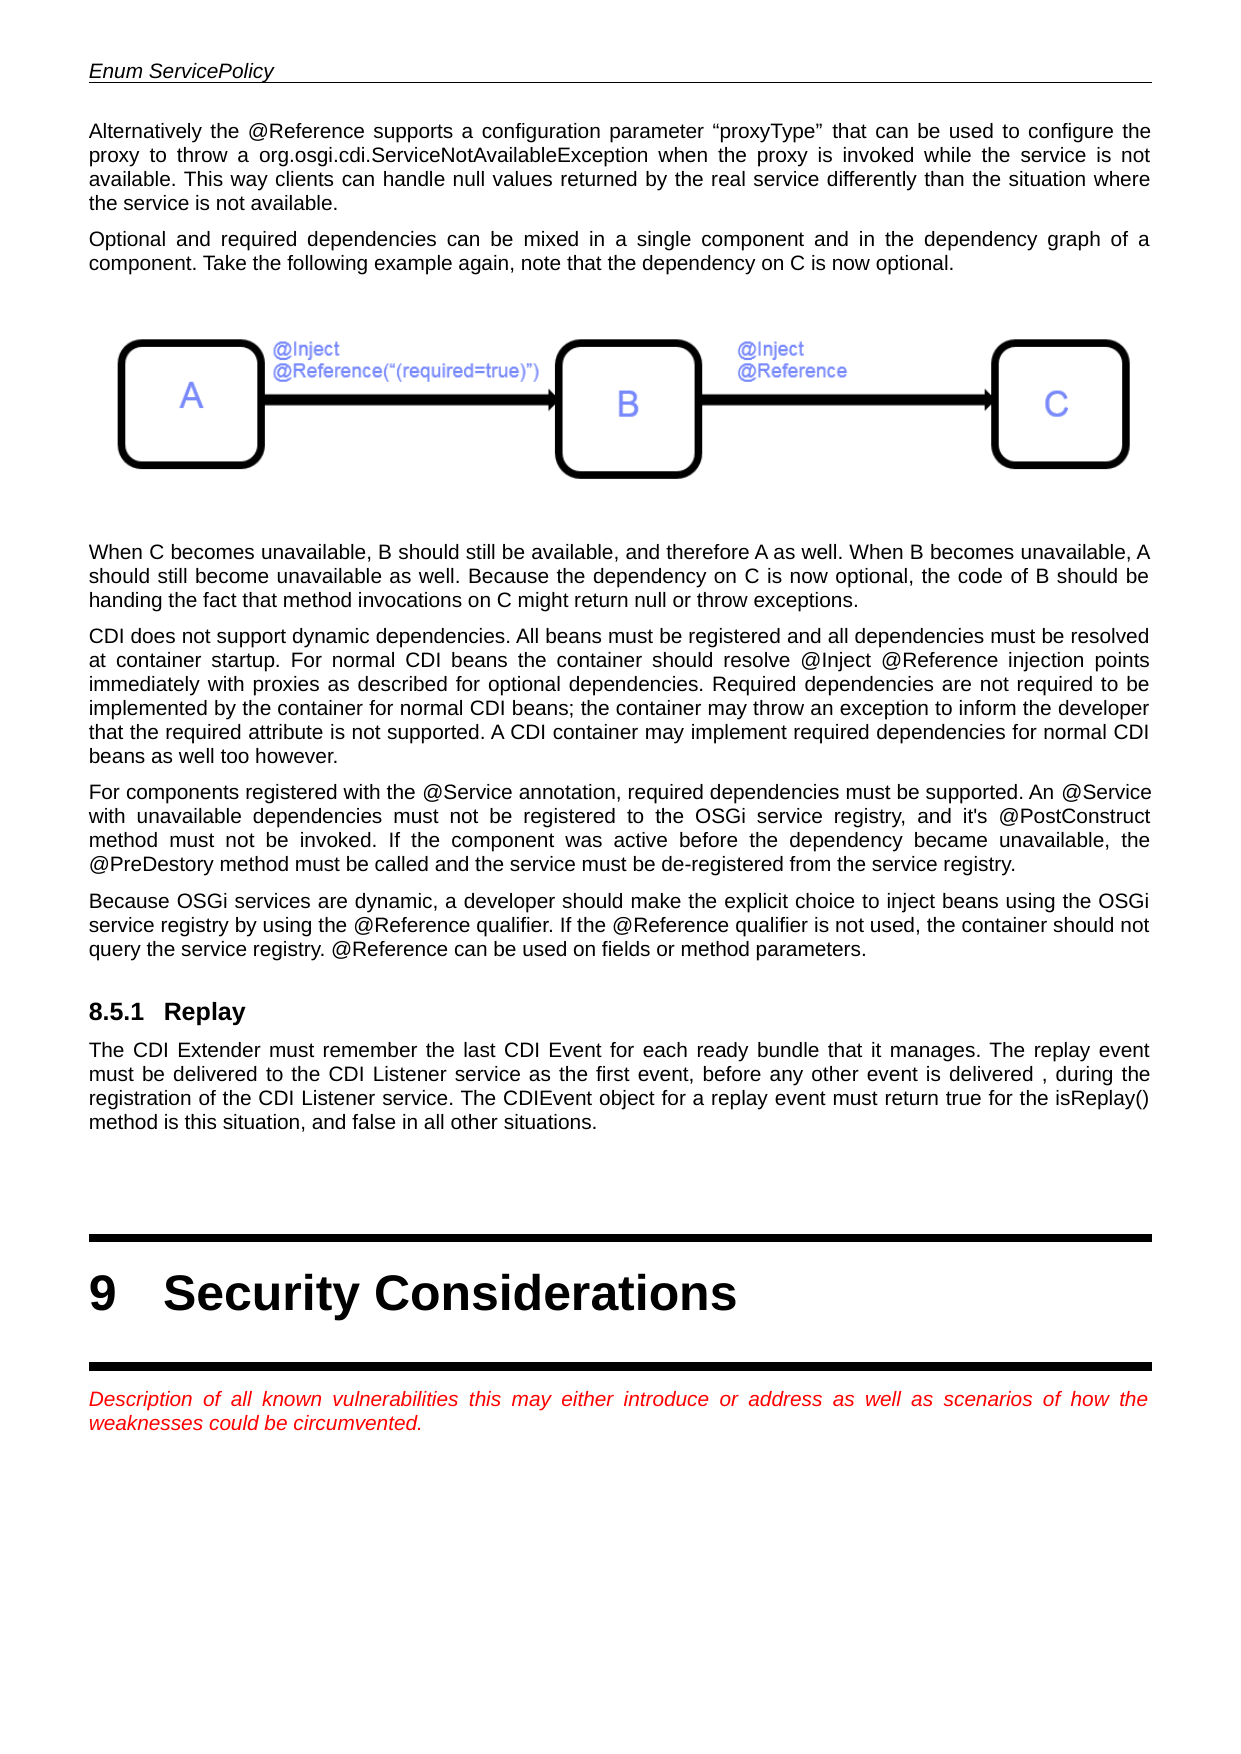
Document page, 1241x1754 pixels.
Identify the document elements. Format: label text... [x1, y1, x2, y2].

text The CDI Extender must remember the last CDI Event for each ready bundle that it manages. The replay event must be delivered to the CDI Listener service as the first event, before any other event is delivered , during the registration of the CDI Listener service. The CDIEvent object for a replay event must return true for the isReplay() method is this situation, and false in all other situations. [88, 1038, 1152, 1134]
text CDI does not support dynamic dependencies. All beans must be registered and all dependencies must be resolved at container startup. For normal CDI beans the container should resolve @Inject @Reference injection points immediately with proxies as described for optional dependencies. Required dependencies are not required to be implemented by the container for normal CDI beans; the container may throw an exception to inform the developer that the required attribute is not supported. A CDI container may implement required dependencies for normal CDI beans as well too however. [88, 624, 1152, 768]
text Description of all known vulnerabilities this may either introduce or address as well as scenarios of how the weaknesses could be circumvented. [88, 1387, 1152, 1435]
text When C becomes unavailable, B should still be available, and therefore A as well. When B becomes unavailable, A should still become unavailable as well. Because the dependency on C is now optional, the code of B should be handing the fact that method invocations on C might return null or throw exceptions. [88, 539, 1152, 611]
text Optional and required dependencies can be mixed in a single component and in the dependency graph of a component. Take the following example again, note that the dependency on C is now optional. [88, 227, 1152, 275]
subtitle Security Considerations [88, 1235, 1152, 1371]
text Alternatively the @Reference supports a configuration parameter “proxyType” that can be used to configure the proxy to throw a org.osgi.cdi.ServiceNotAvailableException when the proxy is invoked while the service is not available. This way clients can handle null values returned by the real service differently than the situation where the service is not available. [88, 118, 1152, 214]
text Because OSGi services are dynamic, a developer should make the explicit choice to inject beans using the OSGi service registry by using the @Reference qualifier. If the @Reference qualifier is not used, the container should not query the service registry. @Reference can be used on fields or method parameters. [88, 888, 1152, 960]
subtitle Replay [88, 997, 1152, 1026]
picture [95, 323, 1146, 504]
text For components registered with the @Service annotation, required dependencies must be supported. An @Service with unavailable dependencies must not be registered to the OSGi service registry, and it's @PostConstruct method must not be invoked. If the component was active before the dependency became unavailable, the @PreDestory method must be called and the service must be de-registered from the service registry. [88, 780, 1152, 876]
